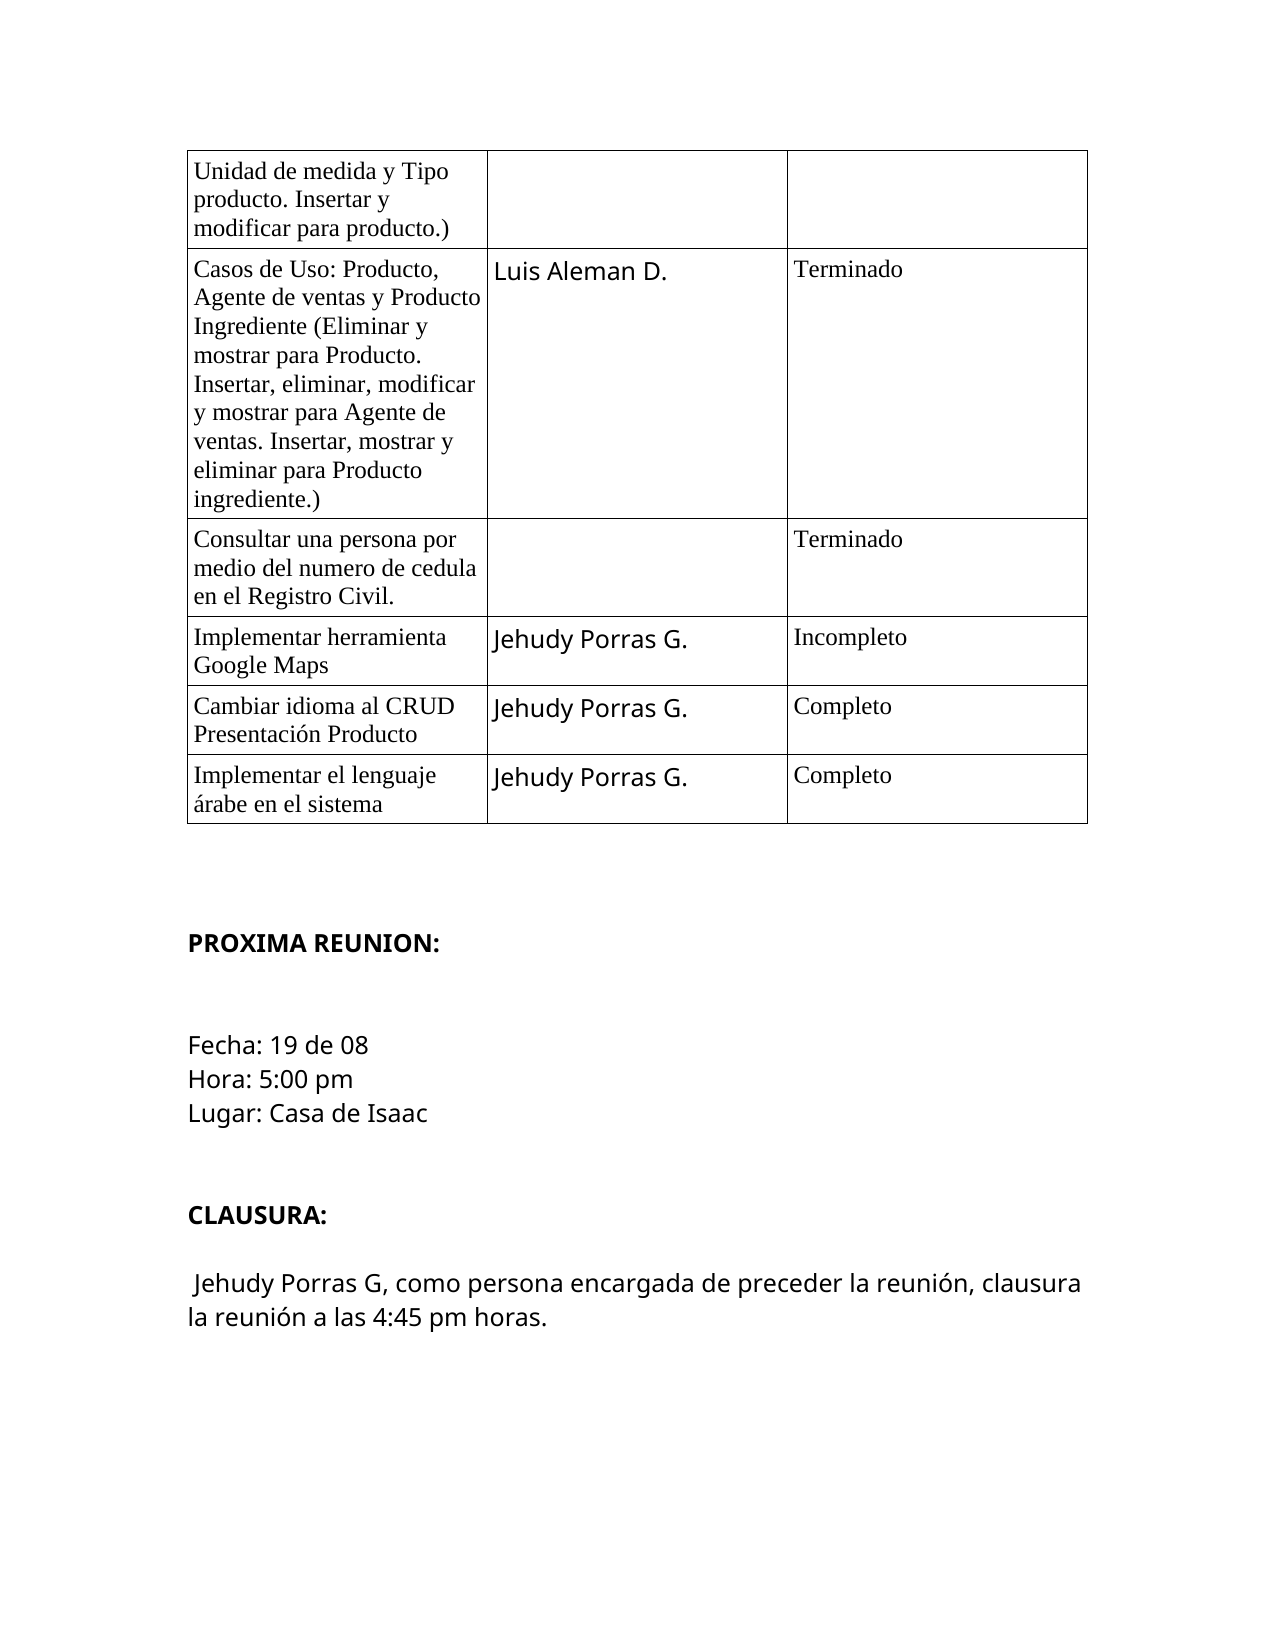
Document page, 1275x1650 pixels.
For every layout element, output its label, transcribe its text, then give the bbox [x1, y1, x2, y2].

table_cell Terminado [788, 249, 1087, 518]
table_cell Completo [788, 755, 1087, 823]
text CLAUSURA: [187, 1198, 1087, 1232]
table_cell Jehudy Porras G. [488, 686, 787, 754]
table_cell Jehudy Porras G. [488, 617, 787, 685]
table_cell Consultar una persona por medio del numero de cedula en el Registro Civil. [188, 519, 487, 616]
table_cell [788, 151, 1087, 248]
text Hora: 5:00 pm [187, 1062, 1087, 1096]
text Lugar: Casa de Isaac [187, 1096, 1087, 1130]
table_cell [488, 519, 787, 616]
table_cell [488, 151, 787, 248]
table_cell Unidad de medida y Tipo producto. Insertar y modificar para producto.) [188, 151, 487, 248]
text Jehudy Porras G, como persona encargada de preceder la reunión, clausura la reunión a las 4:45 pm horas. [187, 1266, 1087, 1334]
table_cell Incompleto [788, 617, 1087, 685]
table_cell Luis Aleman D. [488, 249, 787, 518]
table_cell Completo [788, 686, 1087, 754]
table_cell Implementar el lenguaje árabe en el sistema [188, 755, 487, 823]
text Fecha: 19 de 08 [187, 1028, 1087, 1062]
table_cell Casos de Uso: Producto, Agente de ventas y Producto Ingrediente (Eliminar y mostrar para Producto. Insertar, eliminar, modificar y mostrar para Agente de ventas. Insertar, mostrar y eliminar para Producto ingrediente.) [188, 249, 487, 518]
table_cell Jehudy Porras G. [488, 755, 787, 823]
text PROXIMA REUNION: [187, 925, 1087, 959]
table_cell Implementar herramienta Google Maps [188, 617, 487, 685]
table_cell Terminado [788, 519, 1087, 616]
table_cell Cambiar idioma al CRUD Presentación Producto [188, 686, 487, 754]
